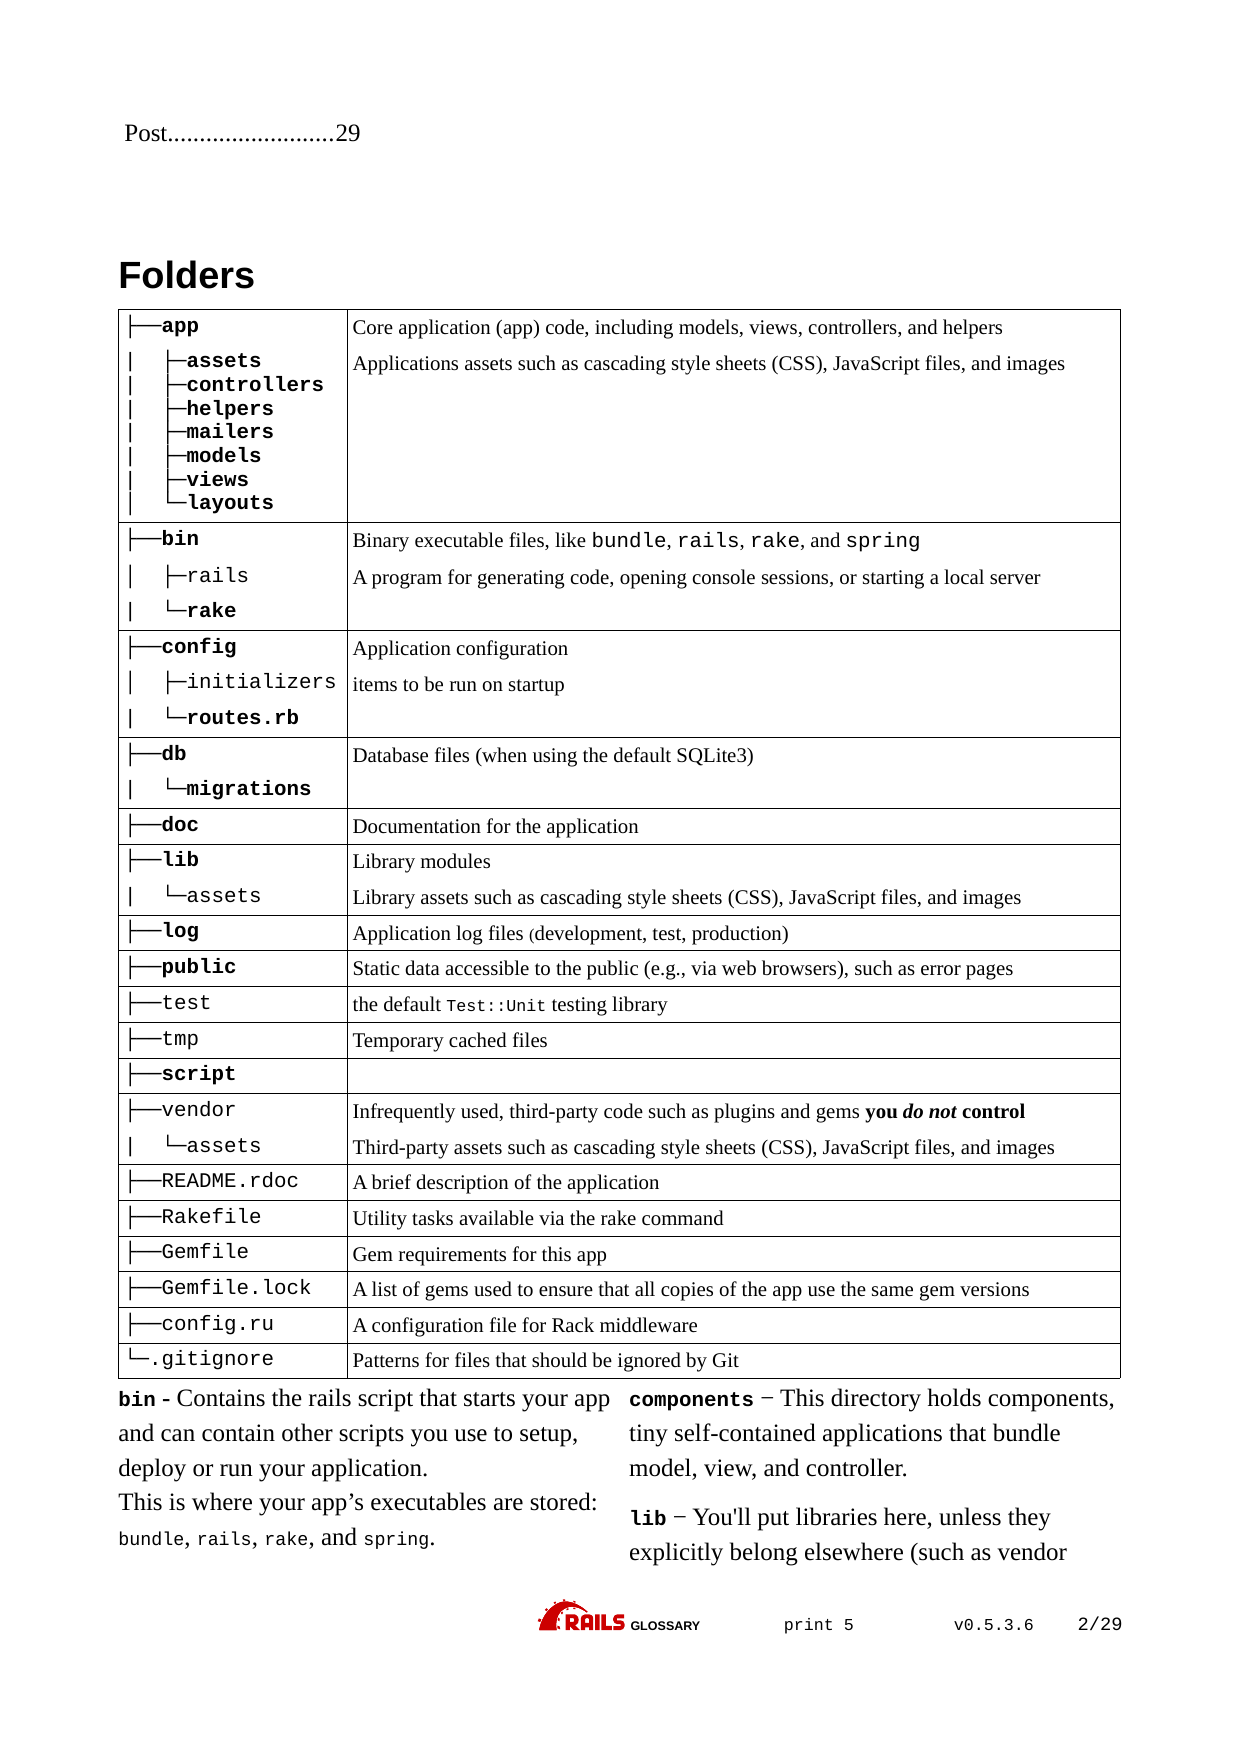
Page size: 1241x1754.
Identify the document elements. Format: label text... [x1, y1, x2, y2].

table_cell Temporary cached files [348, 1023, 1120, 1058]
table_cell ├──log [119, 916, 347, 950]
table_cell ├──tmp [119, 1023, 347, 1058]
table_cell A brief description of the application [348, 1165, 1120, 1200]
table_cell └─.gitignore [119, 1344, 347, 1378]
text bin - Contains the rails script that starts your app and can contain other scripts you use to setup, deploy or run your application. This is where your app’s executables are stored: bundle, rails, rake, and spring. [118, 1383, 611, 1551]
table_cell the default Test::Unit testing library [348, 987, 1120, 1022]
table_cell Library assets such as cascading style sheets (CSS), JavaScript files, and images [348, 879, 1120, 915]
table_cell ├──Rakefile [119, 1201, 347, 1236]
table_cell ├──bin [119, 523, 347, 559]
table_cell | └─assets [119, 1129, 347, 1164]
table_cell ├──db [119, 738, 347, 772]
table_cell Documentation for the application [348, 809, 1120, 843]
table_cell A list of gems used to ensure that all copies of the app use the same gem versions [348, 1272, 1120, 1307]
text lib − You'll put libraries here, unless they explicitly belong elsewhere (such as vendor [629, 1502, 1122, 1566]
table_cell Application configuration [348, 631, 1120, 666]
table_header Core application (app) code, including models, views, controllers, and helpers [348, 310, 1120, 345]
table_cell Third-party assets such as cascading style sheets (CSS), JavaScript files, and images [348, 1129, 1120, 1164]
table_cell Library modules [348, 845, 1120, 879]
table_cell Gem requirements for this app [348, 1237, 1120, 1271]
table_cell [348, 1059, 1120, 1093]
table_cell ├──lib [119, 845, 347, 879]
table_cell ├──config [119, 631, 347, 666]
table_cell Patterns for files that should be ignored by Git [348, 1344, 1120, 1378]
table_cell ├──doc [119, 809, 347, 843]
table_cell ├──vendor [119, 1094, 347, 1129]
subtitle Folders [118, 253, 611, 297]
table_cell | └─migrations [119, 773, 347, 808]
table_cell | └─assets [119, 879, 347, 915]
table_cell ├──Gemfile.lock [119, 1272, 347, 1307]
table_cell ├──test [119, 987, 347, 1022]
table_cell Utility tasks available via the rake command [348, 1201, 1120, 1236]
table_cell Infrequently used, third-party code such as plugins and gems you do not control [348, 1094, 1120, 1129]
table_cell | └─routes.rb [119, 701, 347, 737]
table_header ├──app [119, 310, 347, 345]
table_cell Application log files (development, test, production) [348, 916, 1120, 950]
table_cell ├──README.rdoc [119, 1165, 347, 1200]
table_cell Applications assets such as cascading style sheets (CSS), JavaScript files, and images [348, 345, 1120, 522]
table_cell Static data accessible to the public (e.g., via web browsers), such as error pages [348, 951, 1120, 986]
table_cell ├──public [119, 951, 347, 986]
table_cell items to be run on startup [348, 666, 1120, 701]
table_cell | ├─assets | ├─controllers | ├─helpers | ├─mailers | ├─models | ├─views │ └─layouts [119, 345, 347, 522]
table_cell Binary executable files, like bundle, rails, rake, and spring [348, 523, 1120, 559]
table_cell ├──script [119, 1059, 347, 1093]
table_cell ├──Gemfile [119, 1237, 347, 1271]
table_cell │ ├─initializers [119, 666, 347, 701]
table_cell Database files (when using the default SQLite3) [348, 738, 1120, 772]
table_cell │ ├─rails [119, 559, 347, 594]
table_cell [348, 701, 1120, 737]
table_cell [348, 595, 1120, 630]
table_cell | └─rake [119, 595, 347, 630]
table_cell A configuration file for Rack middleware [348, 1308, 1120, 1342]
table_cell ├──config.ru [119, 1308, 347, 1342]
table_cell [348, 773, 1120, 808]
text Post 29 [124, 118, 360, 147]
table_cell A program for generating code, opening console sessions, or starting a local server [348, 559, 1120, 594]
text components − This directory holds components, tiny self-contained applications that bundle model, view, and controller. [629, 1383, 1122, 1482]
